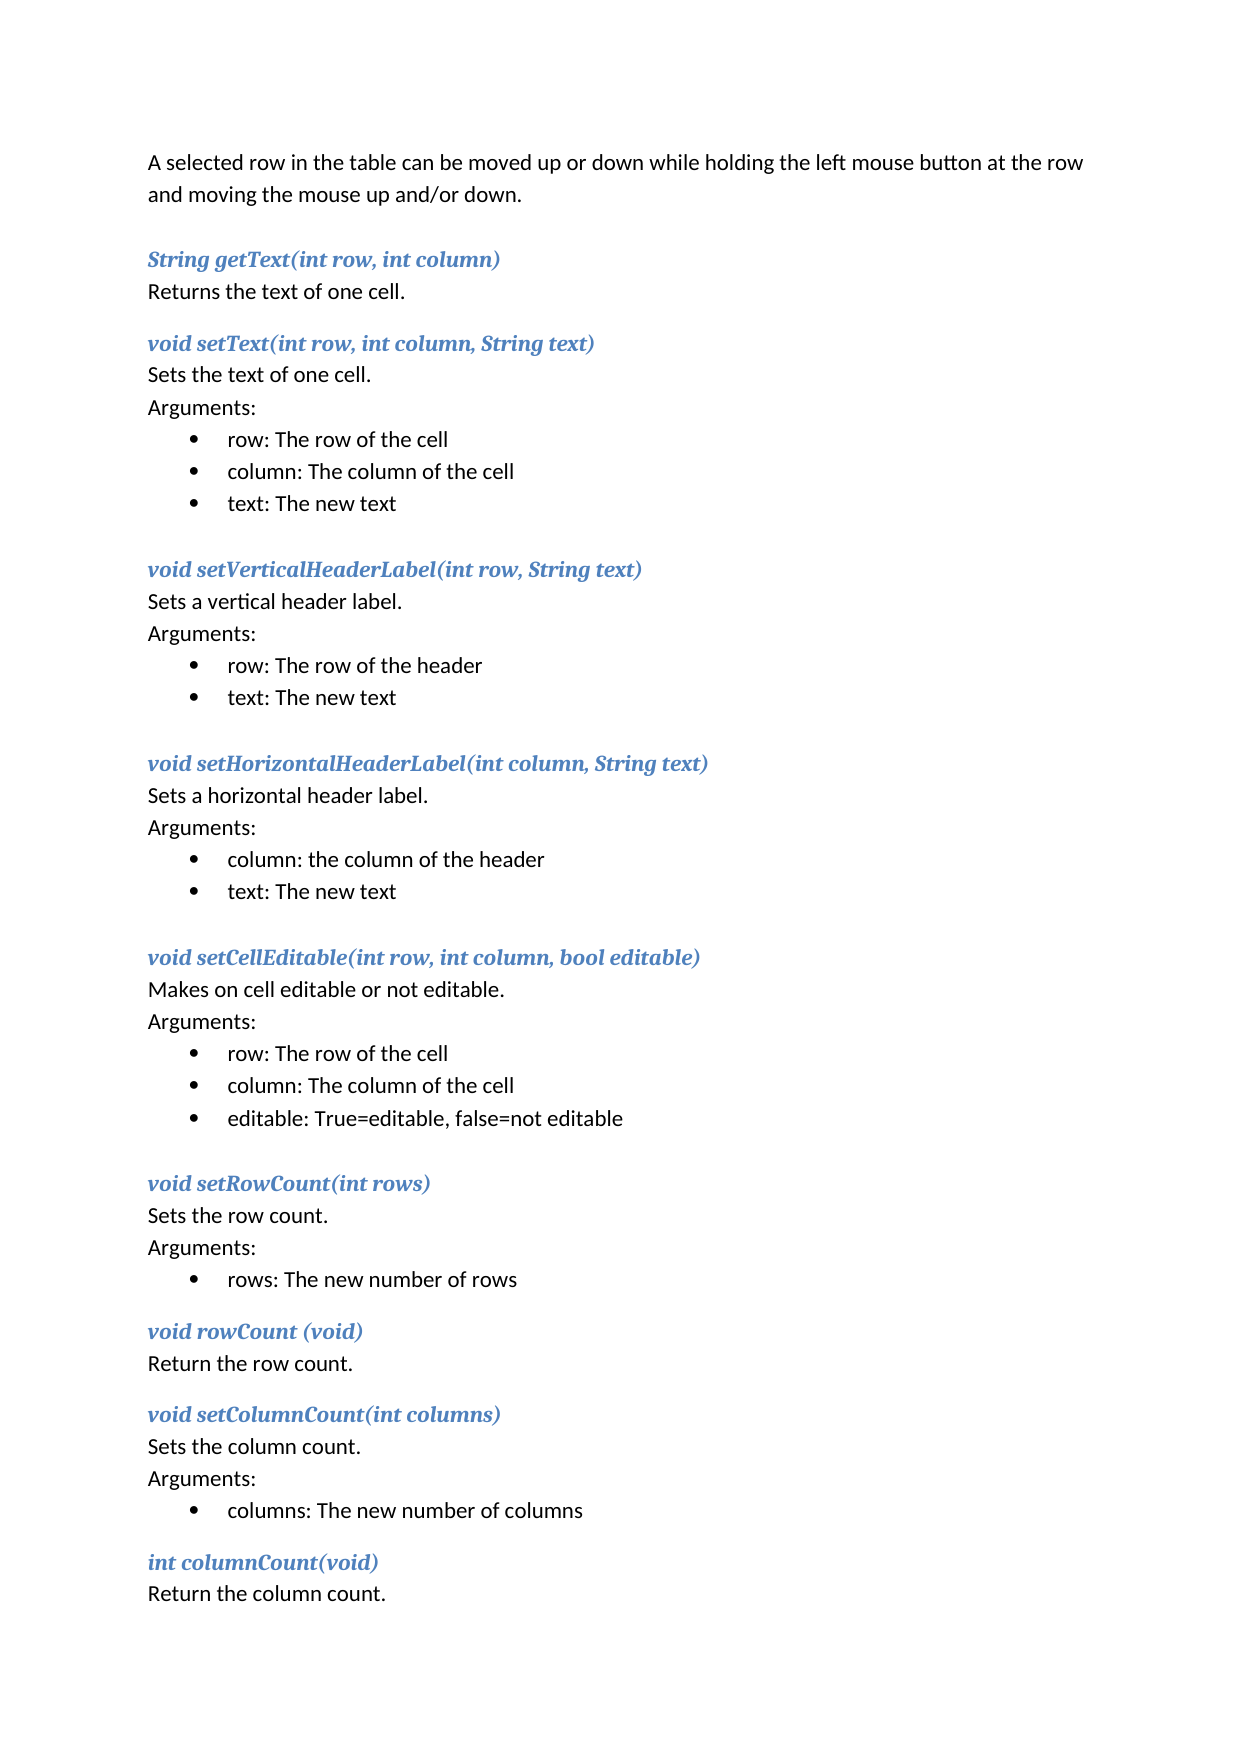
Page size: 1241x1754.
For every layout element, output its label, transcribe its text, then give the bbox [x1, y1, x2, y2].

list text: The new text [190, 489, 1093, 517]
subtitle int columnCount(void) [148, 1549, 1093, 1576]
text Arguments: [148, 1233, 1093, 1261]
subtitle void setText(int row, int column, String text) [148, 330, 1093, 357]
subtitle void setHorizontalHeaderLabel(int column, String text) [148, 751, 1093, 777]
text Arguments: [148, 1007, 1093, 1035]
text Returns the text of one cell. [148, 277, 1093, 305]
text Sets the row count. [148, 1201, 1093, 1229]
list editable: True=editable, false=not editable [190, 1104, 1093, 1132]
text Return the column count. [148, 1579, 1093, 1608]
subtitle void rowCount (void) [148, 1318, 1093, 1345]
subtitle void setVerticalHeaderLabel(int row, String text) [148, 557, 1093, 583]
list column: the column of the header [190, 845, 1093, 873]
subtitle void setRowCount(int rows) [148, 1171, 1093, 1197]
text Sets a horizontal header label. [148, 781, 1093, 809]
list row: The row of the cell [190, 1039, 1093, 1067]
text Arguments: [148, 1464, 1093, 1492]
text Sets a vertical header label. [148, 587, 1093, 615]
text Arguments: [148, 619, 1093, 647]
list column: The column of the cell [190, 457, 1093, 485]
list row: The row of the cell [190, 425, 1093, 453]
list row: The row of the header [190, 651, 1093, 679]
text Sets the column count. [148, 1432, 1093, 1460]
list column: The column of the cell [190, 1071, 1093, 1099]
text Sets the text of one cell. [148, 361, 1093, 388]
text A selected row in the table can be moved up or down while holding the left mouse button at the row and moving the mouse up and/or down. [148, 148, 1093, 208]
subtitle void setColumnCount(int columns) [148, 1402, 1093, 1428]
list text: The new text [190, 877, 1093, 905]
list text: The new text [190, 683, 1093, 711]
text Arguments: [148, 813, 1093, 841]
list columns: The new number of columns [190, 1496, 1093, 1524]
text Makes on cell editable or not editable. [148, 975, 1093, 1003]
text Arguments: [148, 393, 1093, 421]
subtitle void setCellEditable(int row, int column, bool editable) [148, 945, 1093, 971]
subtitle String getText(int row, int column) [148, 247, 1093, 273]
list rows: The new number of rows [190, 1266, 1093, 1293]
text Return the row count. [148, 1349, 1093, 1377]
